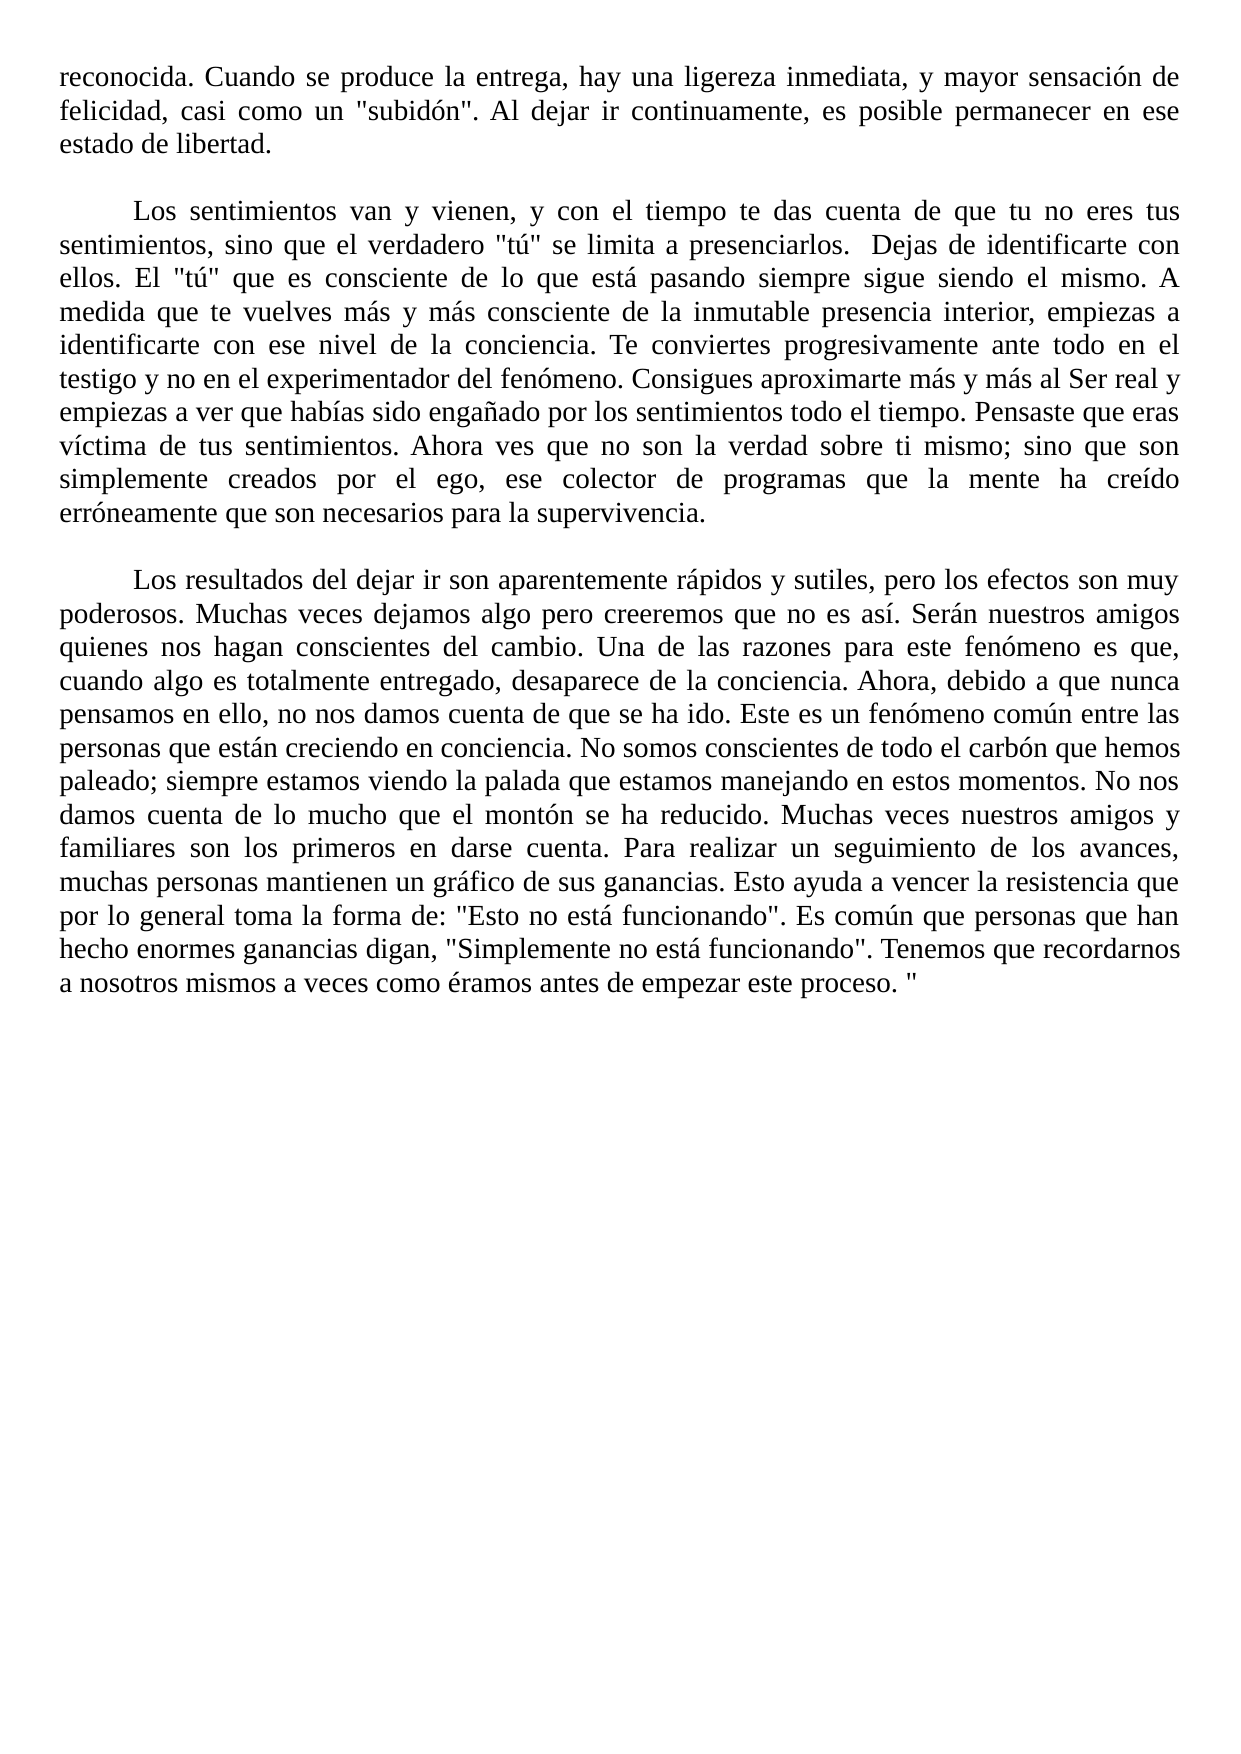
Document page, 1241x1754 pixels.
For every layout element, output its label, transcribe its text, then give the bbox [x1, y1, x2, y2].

text Los resultados del dejar ir son aparentemente rápidos y sutiles, pero los efectos son muy poderosos. Muchas veces dejamos algo pero creeremos que no es así. Serán nuestros amigos quienes nos hagan conscientes del cambio. Una de las razones para este fenómeno es que, cuando algo es totalmente entregado, desaparece de la conciencia. Ahora, debido a que nunca pensamos en ello, no nos damos cuenta de que se ha ido. Este es un fenómeno común entre las personas que están creciendo en conciencia. No somos conscientes de todo el carbón que hemos paleado; siempre estamos viendo la palada que estamos manejando en estos momentos. No nos damos cuenta de lo mucho que el montón se ha reducido. Muchas veces nuestros amigos y familiares son los primeros en darse cuenta. Para realizar un seguimiento de los avances, muchas personas mantienen un gráfico de sus ganancias. Esto ayuda a vencer la resistencia que por lo general toma la forma de: "Esto no está funcionando". Es común que personas que han hecho enormes ganancias digan, "Simplemente no está funcionando". Tenemos que recordarnos a nosotros mismos a veces como éramos antes de empezar este proceso. " [59, 562, 1181, 998]
text Los sentimientos van y vienen, y con el tiempo te das cuenta de que tu no eres tus sentimientos, sino que el verdadero "tú" se limita a presenciarlos. Dejas de identificarte con ellos. El "tú" que es consciente de lo que está pasando siempre sigue siendo el mismo. A medida que te vuelves más y más consciente de la inmutable presencia interior, empiezas a identificarte con ese nivel de la conciencia. Te conviertes progresivamente ante todo en el testigo y no en el experimentador del fenómeno. Consigues aproximarte más y más al Ser real y empiezas a ver que habías sido engañado por los sentimientos todo el tiempo. Pensaste que eras víctima de tus sentimientos. Ahora ves que no son la verdad sobre ti mismo; sino que son simplemente creados por el ego, ese colector de programas que la mente ha creído erróneamente que son necesarios para la supervivencia. [59, 193, 1181, 529]
text reconocida. Cuando se produce la entrega, hay una ligereza inmediata, y mayor sensación de felicidad, casi como un "subidón". Al dejar ir continuamente, es posible permanecer en ese estado de libertad. [59, 59, 1181, 160]
